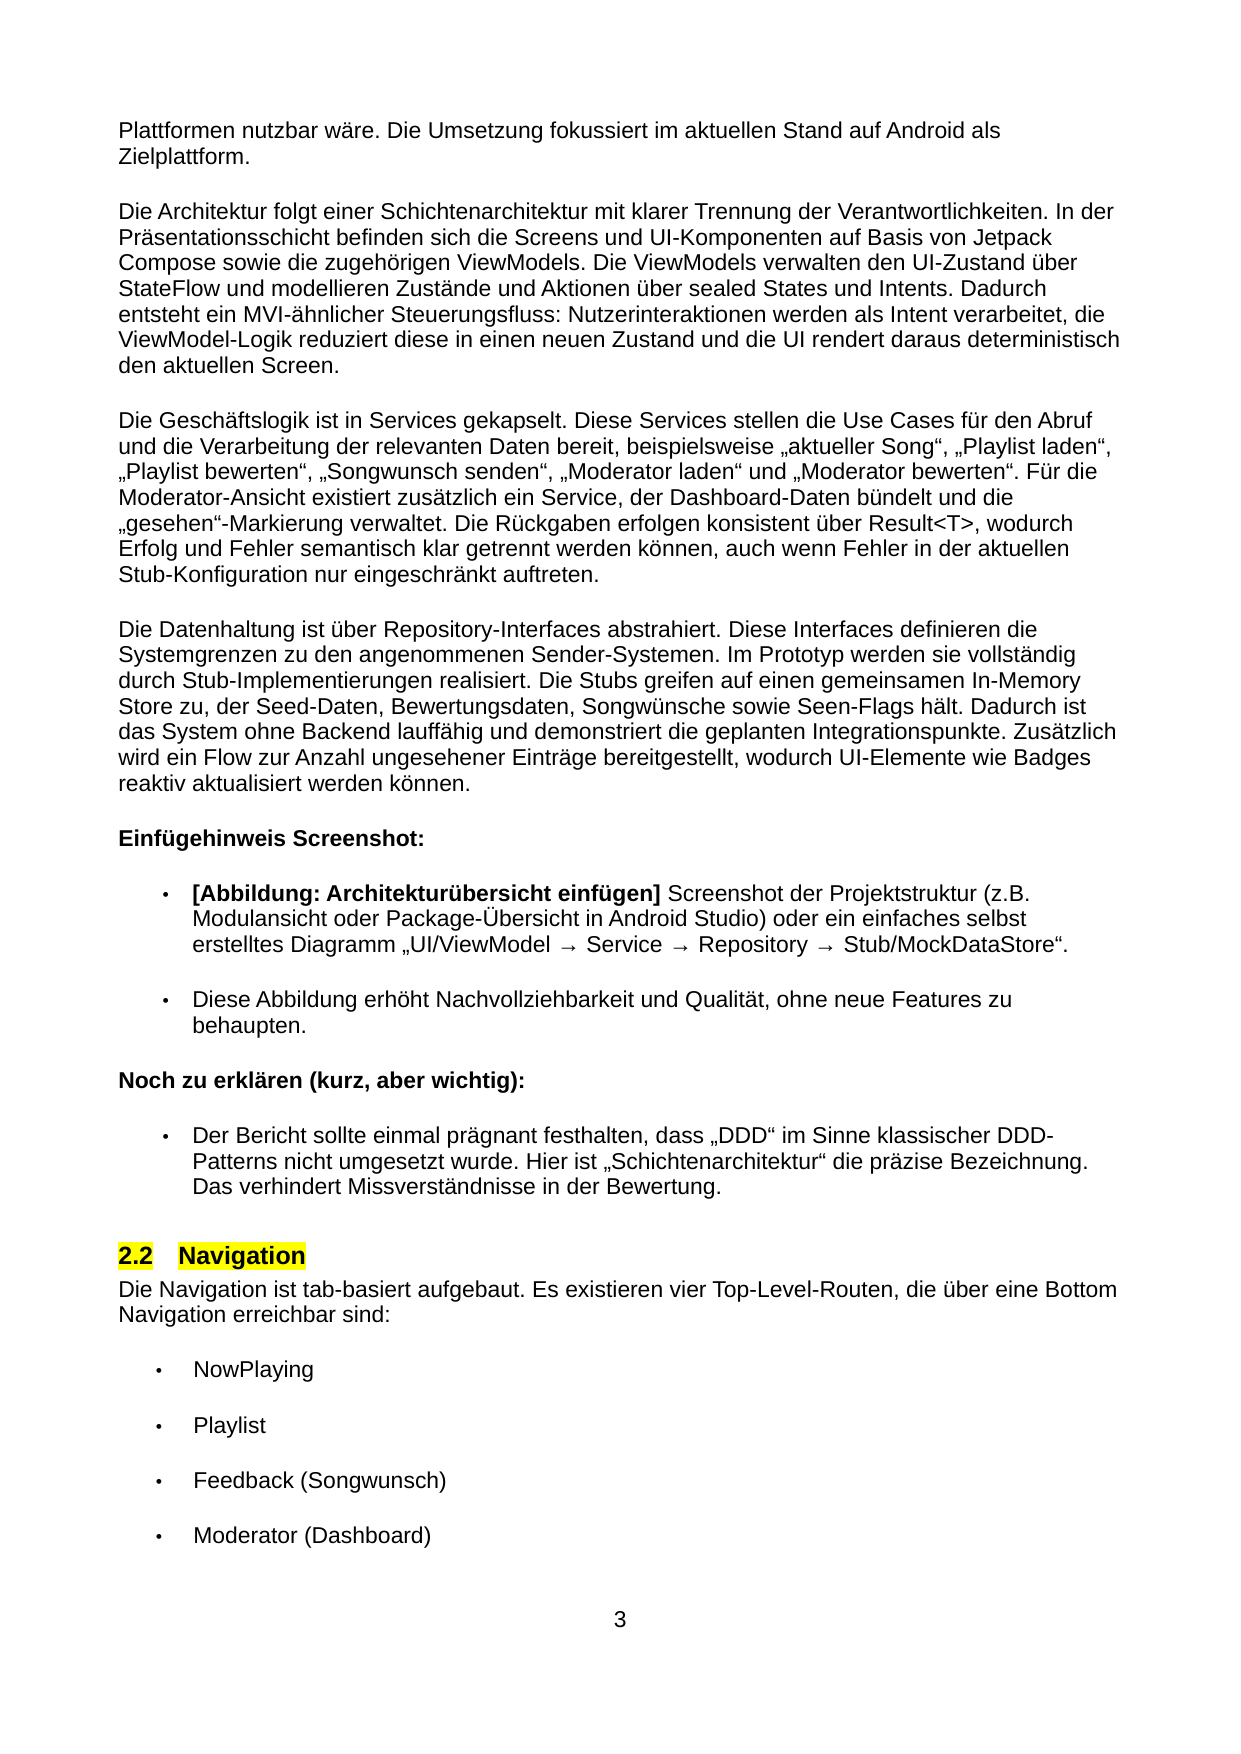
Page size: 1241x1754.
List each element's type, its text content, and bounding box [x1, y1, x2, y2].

subtitle Navigation [118, 1242, 1122, 1270]
text Plattformen nutzbar wäre. Die Umsetzung fokussiert im aktuellen Stand auf Android als Zielplattform. [118, 118, 1122, 169]
text Die Architektur folgt einer Schichtenarchitektur mit klarer Trennung der Verantwortlichkeiten. In der Präsentationsschicht befinden sich die Screens und UI-Komponenten auf Basis von Jetpack Compose sowie die zugehörigen ViewModels. Die ViewModels verwalten den UI-Zustand über StateFlow und modellieren Zustände und Aktionen über sealed States und Intents. Dadurch entsteht ein MVI-ähnlicher Steuerungsfluss: Nutzerinteraktionen werden als Intent verarbeitet, die ViewModel-Logik reduziert diese in einen neuen Zustand und die UI rendert daraus deterministisch den aktuellen Screen. [118, 199, 1122, 378]
list Der Bericht sollte einmal prägnant festhalten, dass „DDD“ im Sinne klassischer DDD-Patterns nicht umgesetzt wurde. Hier ist „Schichtenarchitektur“ die präzise Bezeichnung. Das verhindert Missverständnisse in der Bewertung. [162, 1123, 1122, 1199]
list Playlist [156, 1412, 1122, 1438]
list Feedback (Songwunsch) [156, 1467, 1122, 1493]
text Die Geschäftslogik ist in Services gekapselt. Diese Services stellen die Use Cases für den Abruf und die Verarbeitung der relevanten Daten bereit, beispielsweise „aktueller Song“, „Playlist laden“, „Playlist bewerten“, „Songwunsch senden“, „Moderator laden“ und „Moderator bewerten“. Für die Moderator-Ansicht existiert zusätzlich ein Service, der Dashboard-Daten bündelt und die „gesehen“-Markierung verwaltet. Die Rückgaben erfolgen konsistent über Result<T>, wodurch Erfolg und Fehler semantisch klar getrennt werden können, auch wenn Fehler in der aktuellen Stub-Konfiguration nur eingeschränkt auftreten. [118, 408, 1122, 587]
text Die Navigation ist tab-basiert aufgebaut. Es existieren vier Top-Level-Routen, die über eine Bottom Navigation erreichbar sind: [118, 1276, 1122, 1328]
text Noch zu erklären (kurz, aber wichtig): [118, 1068, 1122, 1093]
list [Abbildung: Architekturübersicht einfügen] Screenshot der Projektstruktur (z.B. Modulansicht oder Package-Übersicht in Android Studio) oder ein einfaches selbst erstelltes Diagramm „UI/ViewModel → Service → Repository → Stub/MockDataStore“. [162, 881, 1122, 957]
list NowPlaying [156, 1357, 1122, 1383]
list Moderator (Dashboard) [156, 1522, 1122, 1548]
list Diese Abbildung erhöht Nachvollziehbarkeit und Qualität, ohne neue Features zu behaupten. [162, 987, 1122, 1038]
text Einfügehinweis Screenshot: [118, 825, 1122, 851]
text Die Datenhaltung ist über Repository-Interfaces abstrahiert. Diese Interfaces definieren die Systemgrenzen zu den angenommenen Sender-Systemen. Im Prototyp werden sie vollständig durch Stub-Implementierungen realisiert. Die Stubs greifen auf einen gemeinsamen In-Memory Store zu, der Seed-Daten, Bewertungsdaten, Songwünsche sowie Seen-Flags hält. Dadurch ist das System ohne Backend lauffähig und demonstriert die geplanten Integrationspunkte. Zusätzlich wird ein Flow zur Anzahl ungesehener Einträge bereitgestellt, wodurch UI-Elemente wie Badges reaktiv aktualisiert werden können. [118, 617, 1122, 796]
